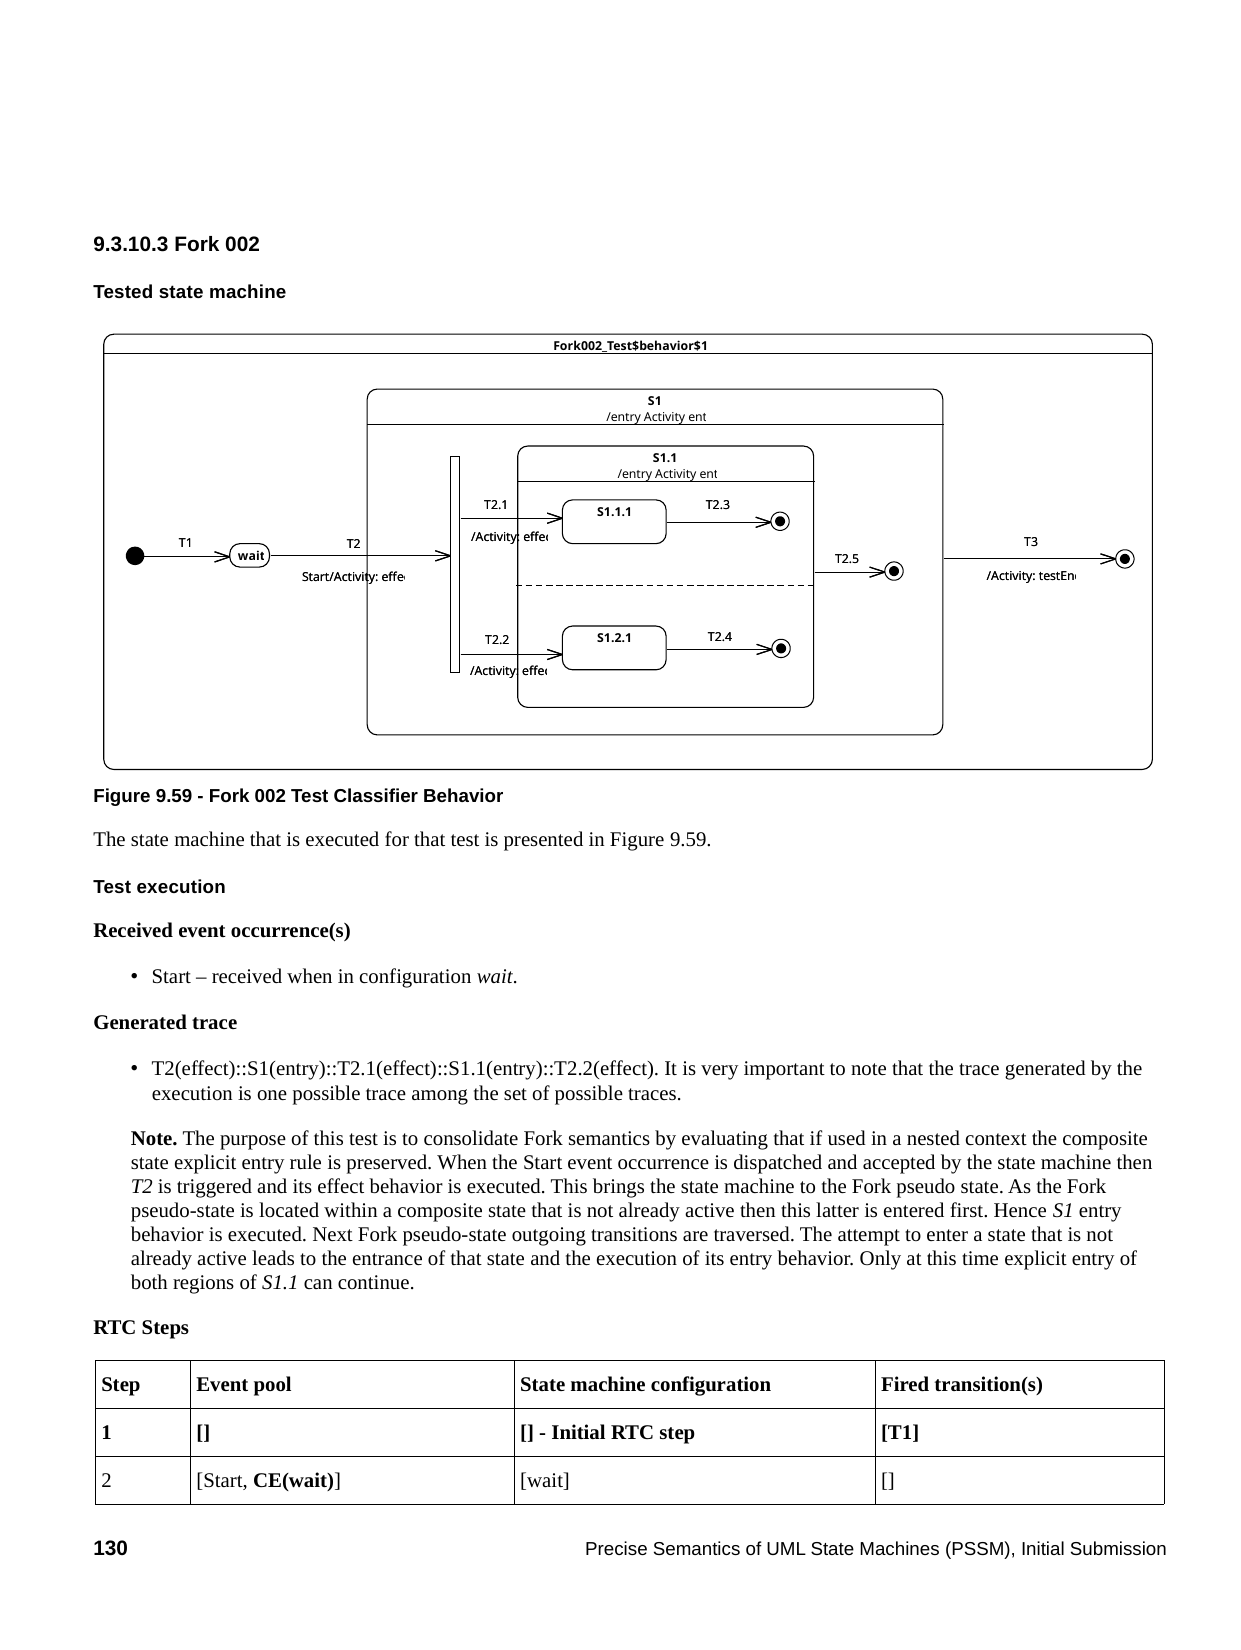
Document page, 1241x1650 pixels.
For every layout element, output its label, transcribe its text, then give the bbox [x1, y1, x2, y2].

subtitle Fork 002 [93, 231, 1164, 256]
table_header Fired transition(s) [876, 1361, 1164, 1408]
table_cell [] [876, 1457, 1164, 1503]
list Start – received when in configuration wait. [131, 963, 1164, 988]
text Generated trace [93, 1009, 1164, 1034]
text Figure 9.59 - Fork 002 Test Classifier Behavior [93, 323, 1164, 806]
table_header Event pool [191, 1361, 514, 1408]
text Received event occurrence(s) [93, 918, 1164, 942]
list T2(effect)::S1(entry)::T2.1(effect)::S1.1(entry)::T2.2(effect). It is very important to note that the trace generated by the execution is one possible trace among the set of possible traces. [131, 1055, 1164, 1105]
table_header State machine configuration [515, 1361, 875, 1408]
table_header Step [96, 1361, 190, 1408]
text [93, 311, 1164, 323]
table_cell [T1] [876, 1409, 1164, 1456]
table_cell [] [191, 1409, 514, 1456]
table_cell [Start, CE(wait)] [191, 1457, 514, 1503]
subtitle Tested state machine [93, 281, 1164, 303]
table_cell 1 [96, 1409, 190, 1456]
table_cell 2 [96, 1457, 190, 1503]
subtitle Test execution [93, 876, 1164, 897]
table_cell [wait] [515, 1457, 875, 1503]
text RTC Steps [93, 1315, 1164, 1339]
text The state machine that is executed for that test is presented in Figure 9.59. [93, 806, 1164, 851]
text Note. The purpose of this test is to consolidate Fork semantics by evaluating that if used in a nested context the composite state explicit entry rule is preserved. When the Start event occurrence is dispatched and accepted by the state machine then T2 is triggered and its effect behavior is executed. This brings the state machine to the Fork pseudo state. As the Fork pseudo-state is located within a composite state that is not already active then this latter is entered first. Hence S1 entry behavior is executed. Next Fork pseudo-state outgoing transitions are traversed. The attempt to enter a state that is not already active leads to the entrance of that state and the execution of its entry behavior. Only at this time explicit entry of both regions of S1.1 can continue. [131, 1126, 1164, 1294]
table_cell [] - Initial RTC step [515, 1409, 875, 1456]
